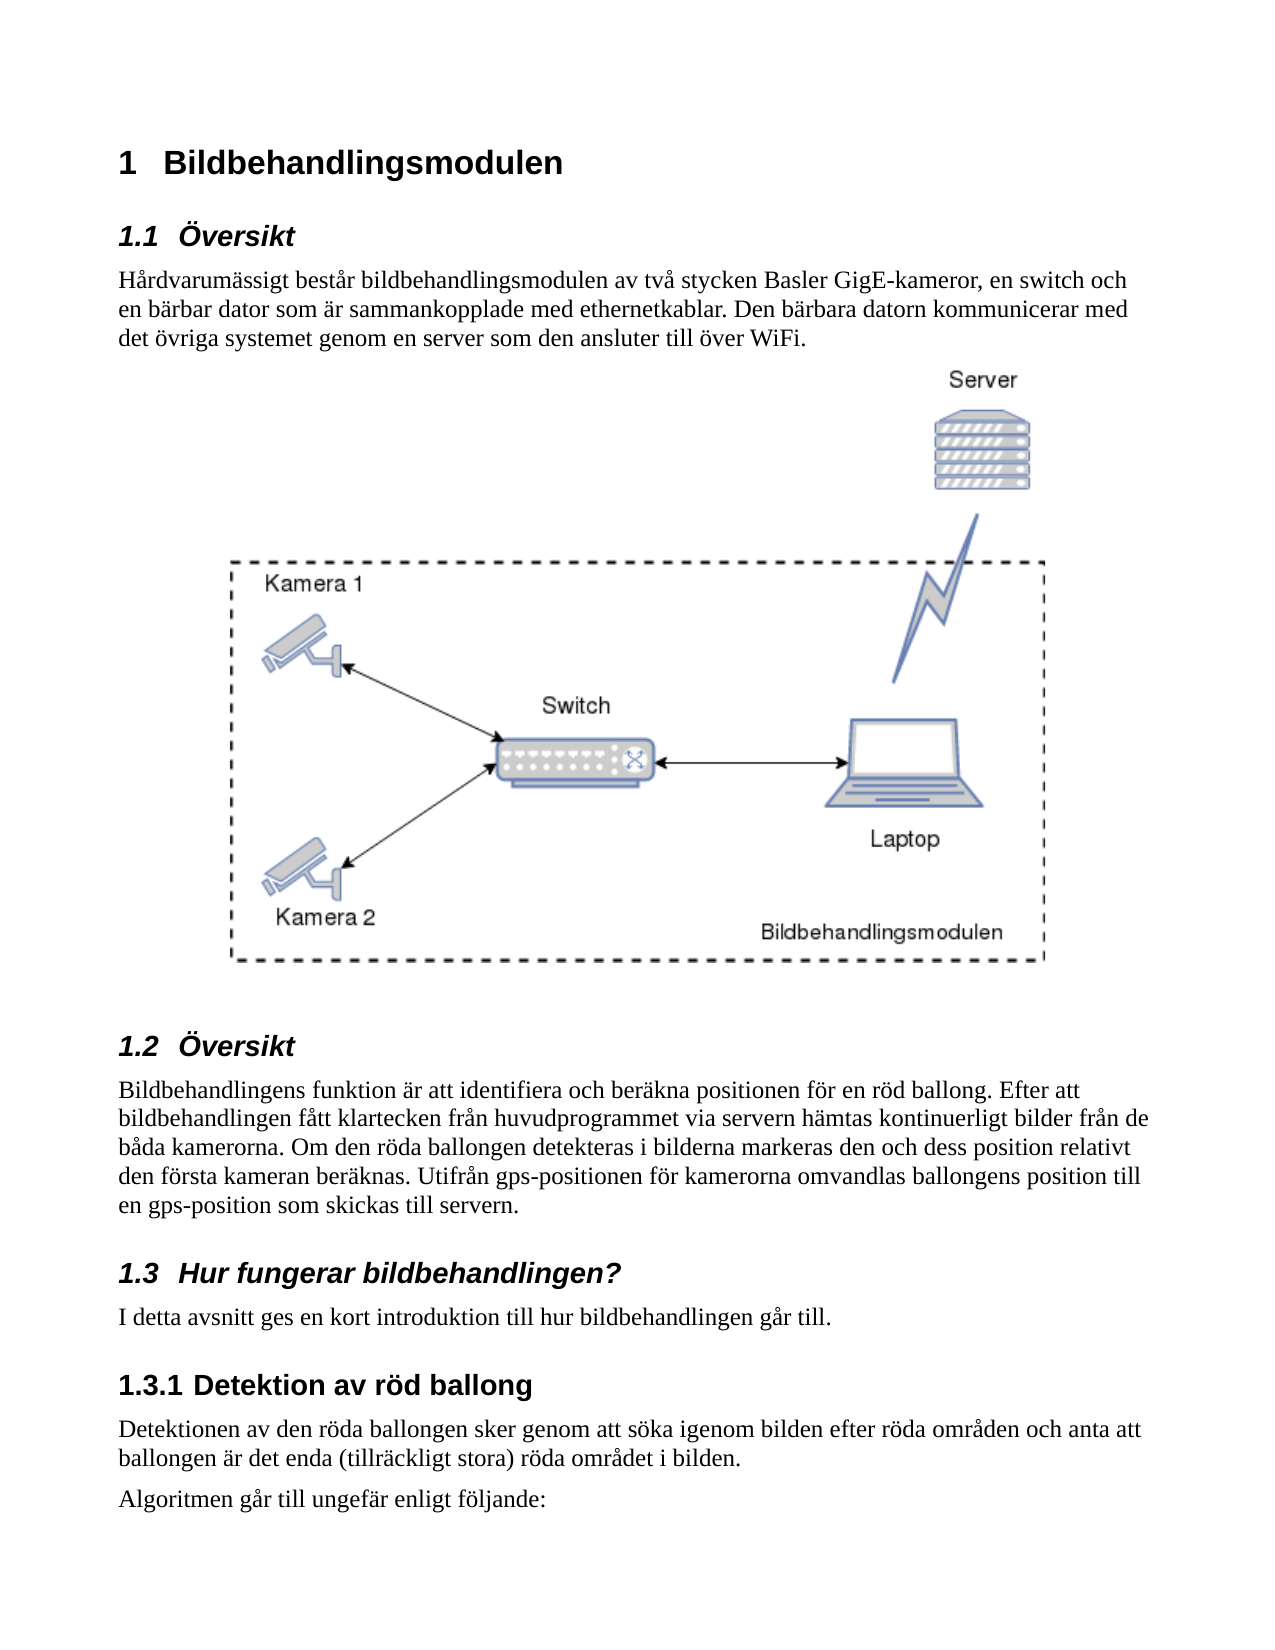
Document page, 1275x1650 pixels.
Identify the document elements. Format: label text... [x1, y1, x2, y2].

text Hårdvarumässigt består bildbehandlingsmodulen av två stycken Basler GigE-kameror, en switch och en bärbar dator som är sammankopplade med ethernetkablar. Den bärbara datorn kommunicerar med det övriga systemet genom en server som den ansluter till över WiFi. [118, 265, 1157, 352]
subtitle Översikt [118, 1029, 1157, 1062]
subtitle Översikt [118, 219, 1157, 253]
text Detektionen av den röda ballongen sker genom att söka igenom bilden efter röda områden och anta att ballongen är det enda (tillräckligt stora) röda området i bilden. [118, 1414, 1157, 1472]
picture [229, 364, 1046, 963]
subtitle Hur fungerar bildbehandlingen? [118, 1256, 1157, 1289]
text Bildbehandlingens funktion är att identifiera och beräkna positionen för en röd ballong. Efter att bildbehandlingen fått klartecken från huvudprogrammet via servern hämtas kontinuerligt bilder från de båda kamerorna. Om den röda ballongen detekteras i bilderna markeras den och dess position relativt den första kameran beräknas. Utifrån gps-positionen för kamerorna omvandlas ballongens position till en gps-position som skickas till servern. [118, 1075, 1157, 1218]
subtitle Bildbehandlingsmodulen [118, 143, 1157, 182]
text I detta avsnitt ges en kort introduktion till hur bildbehandlingen går till. [118, 1302, 1157, 1331]
text Algoritmen går till ungefär enligt följande: [118, 1484, 1157, 1513]
subtitle Detektion av röd ballong [118, 1368, 1157, 1402]
